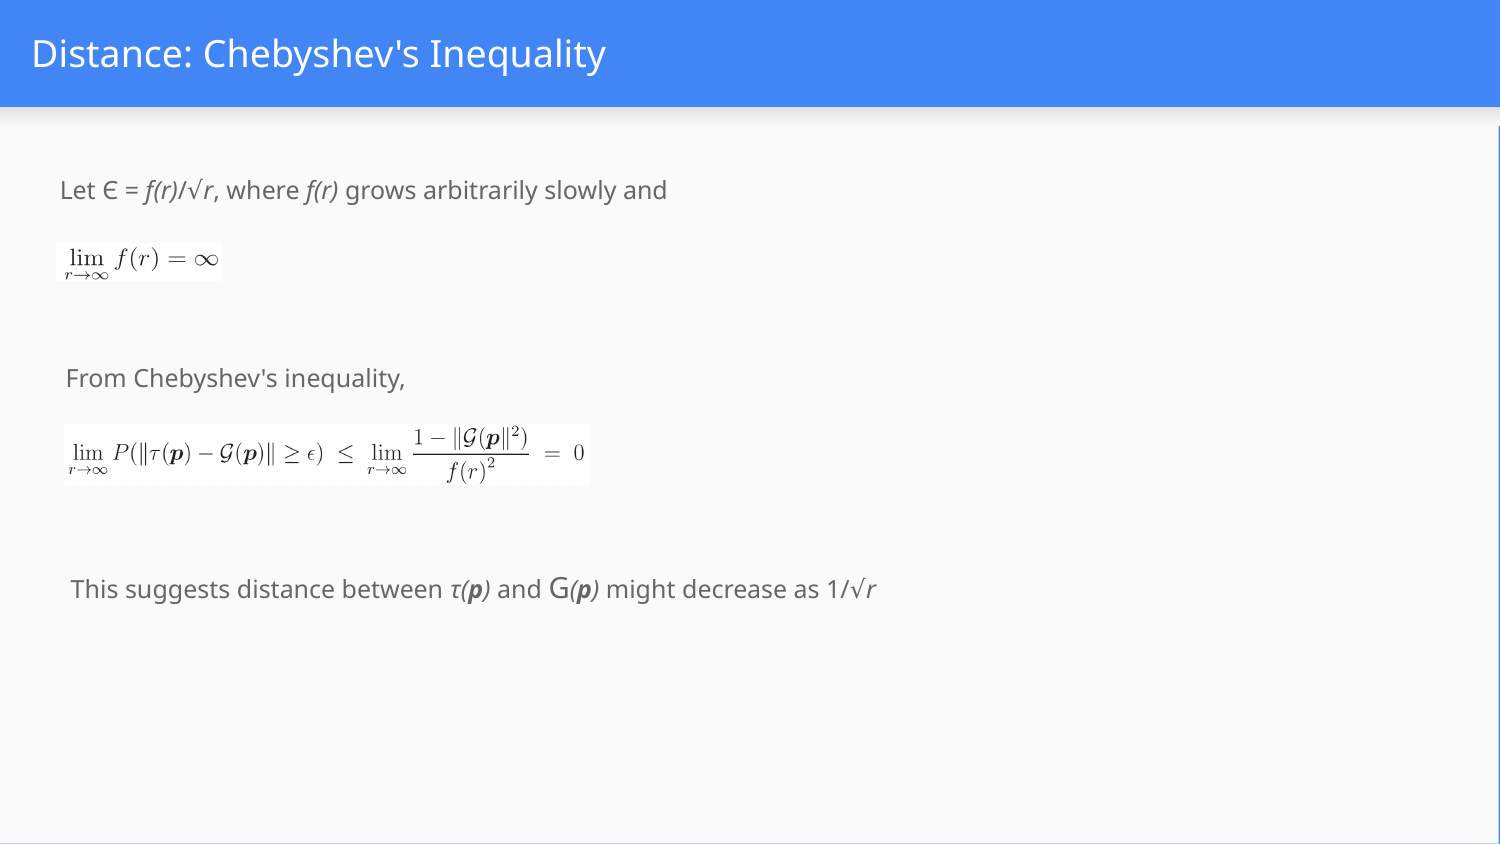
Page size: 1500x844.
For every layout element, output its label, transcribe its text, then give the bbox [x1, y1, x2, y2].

text_box Let Є = f(r)/√r, where f(r) grows arbitrarily slowly and [45, 165, 796, 211]
text_box This suggests distance between τ(p) and G(p) might decrease as 1/√r [55, 559, 971, 614]
title Distance: Chebyshev's Inequality [16, 2, 1464, 102]
text_box From Chebyshev's inequality, [50, 353, 448, 398]
picture [56, 243, 222, 281]
picture [64, 424, 590, 485]
